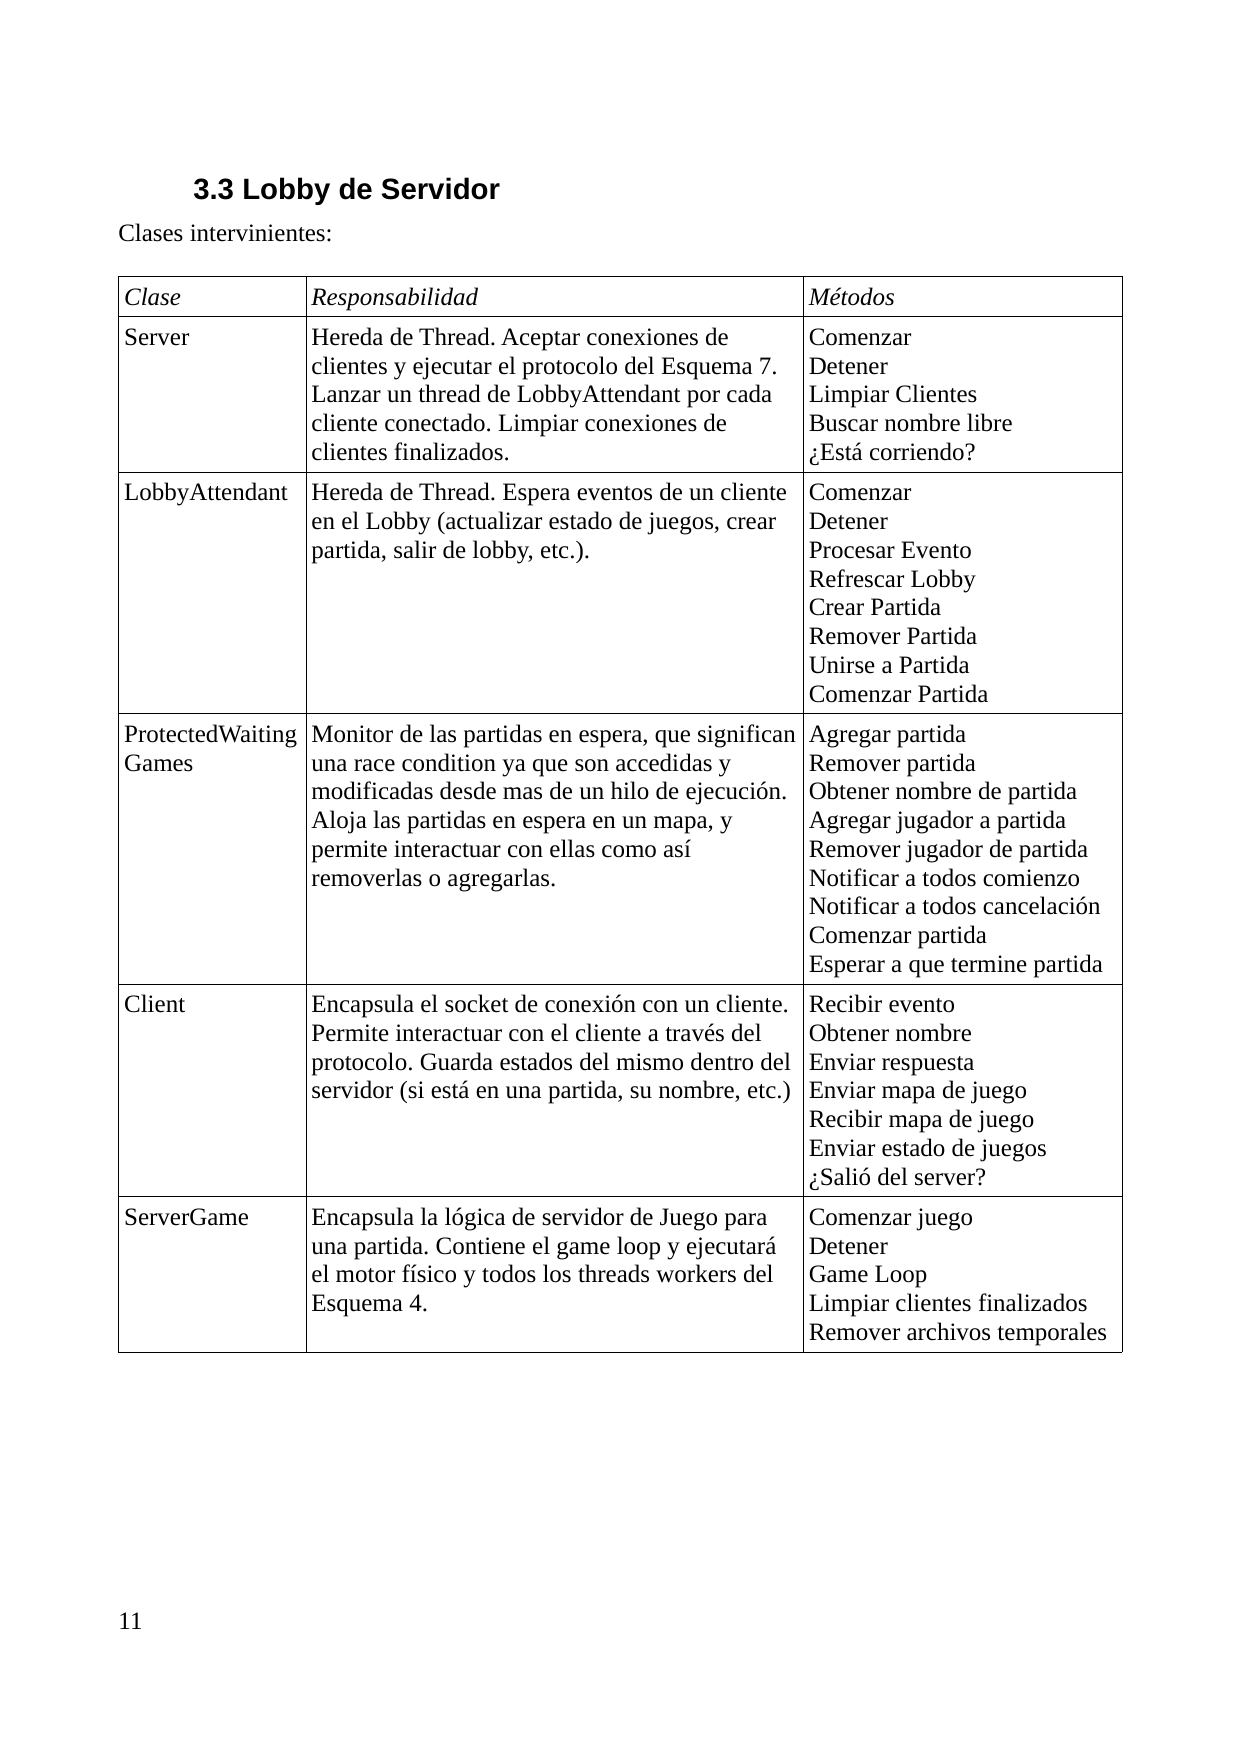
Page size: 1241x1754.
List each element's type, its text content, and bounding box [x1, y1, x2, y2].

table_cell Client [119, 985, 306, 1196]
table_cell Hereda de Thread. Espera eventos de un cliente en el Lobby (actualizar estado de juegos, crear partida, salir de lobby, etc.). [307, 473, 803, 713]
table_cell Recibir evento Obtener nombre Enviar respuesta Enviar mapa de juego Recibir mapa de juego Enviar estado de juegos ¿Salió del server? [804, 985, 1122, 1196]
table_cell Comenzar juego Detener Game Loop Limpiar clientes finalizados Remover archivos temporales [804, 1197, 1122, 1352]
table_cell Encapsula el socket de conexión con un cliente. Permite interactuar con el cliente a través del protocolo. Guarda estados del mismo dentro del servidor (si está en una partida, su nombre, etc.) [307, 985, 803, 1196]
subtitle 3.3 Lobby de Servidor [156, 172, 1122, 206]
table_cell Hereda de Thread. Aceptar conexiones de clientes y ejecutar el protocolo del Esquema 7. Lanzar un thread de LobbyAttendant por cada cliente conectado. Limpiar conexiones de clientes finalizados. [307, 317, 803, 472]
table_header Responsabilidad [307, 277, 803, 316]
table_cell Encapsula la lógica de servidor de Juego para una partida. Contiene el game loop y ejecutará el motor físico y todos los threads workers del Esquema 4. [307, 1197, 803, 1352]
table_cell Agregar partida Remover partida Obtener nombre de partida Agregar jugador a partida Remover jugador de partida Notificar a todos comienzo Notificar a todos cancelación Comenzar partida Esperar a que termine partida [804, 714, 1122, 983]
table_header Métodos [804, 277, 1122, 316]
table_cell ServerGame [119, 1197, 306, 1352]
table_cell Server [119, 317, 306, 472]
table_cell ProtectedWaitingGames [119, 714, 306, 983]
table_header Clase [119, 277, 306, 316]
table_cell Comenzar Detener Limpiar Clientes Buscar nombre libre ¿Está corriendo? [804, 317, 1122, 472]
table_cell Comenzar Detener Procesar Evento Refrescar Lobby Crear Partida Remover Partida Unirse a Partida Comenzar Partida [804, 473, 1122, 713]
table_cell LobbyAttendant [119, 473, 306, 713]
text Clases intervinientes: [118, 218, 1122, 247]
table_cell Monitor de las partidas en espera, que significan una race condition ya que son accedidas y modificadas desde mas de un hilo de ejecución. Aloja las partidas en espera en un mapa, y permite interactuar con ellas como así removerlas o agregarlas. [307, 714, 803, 983]
